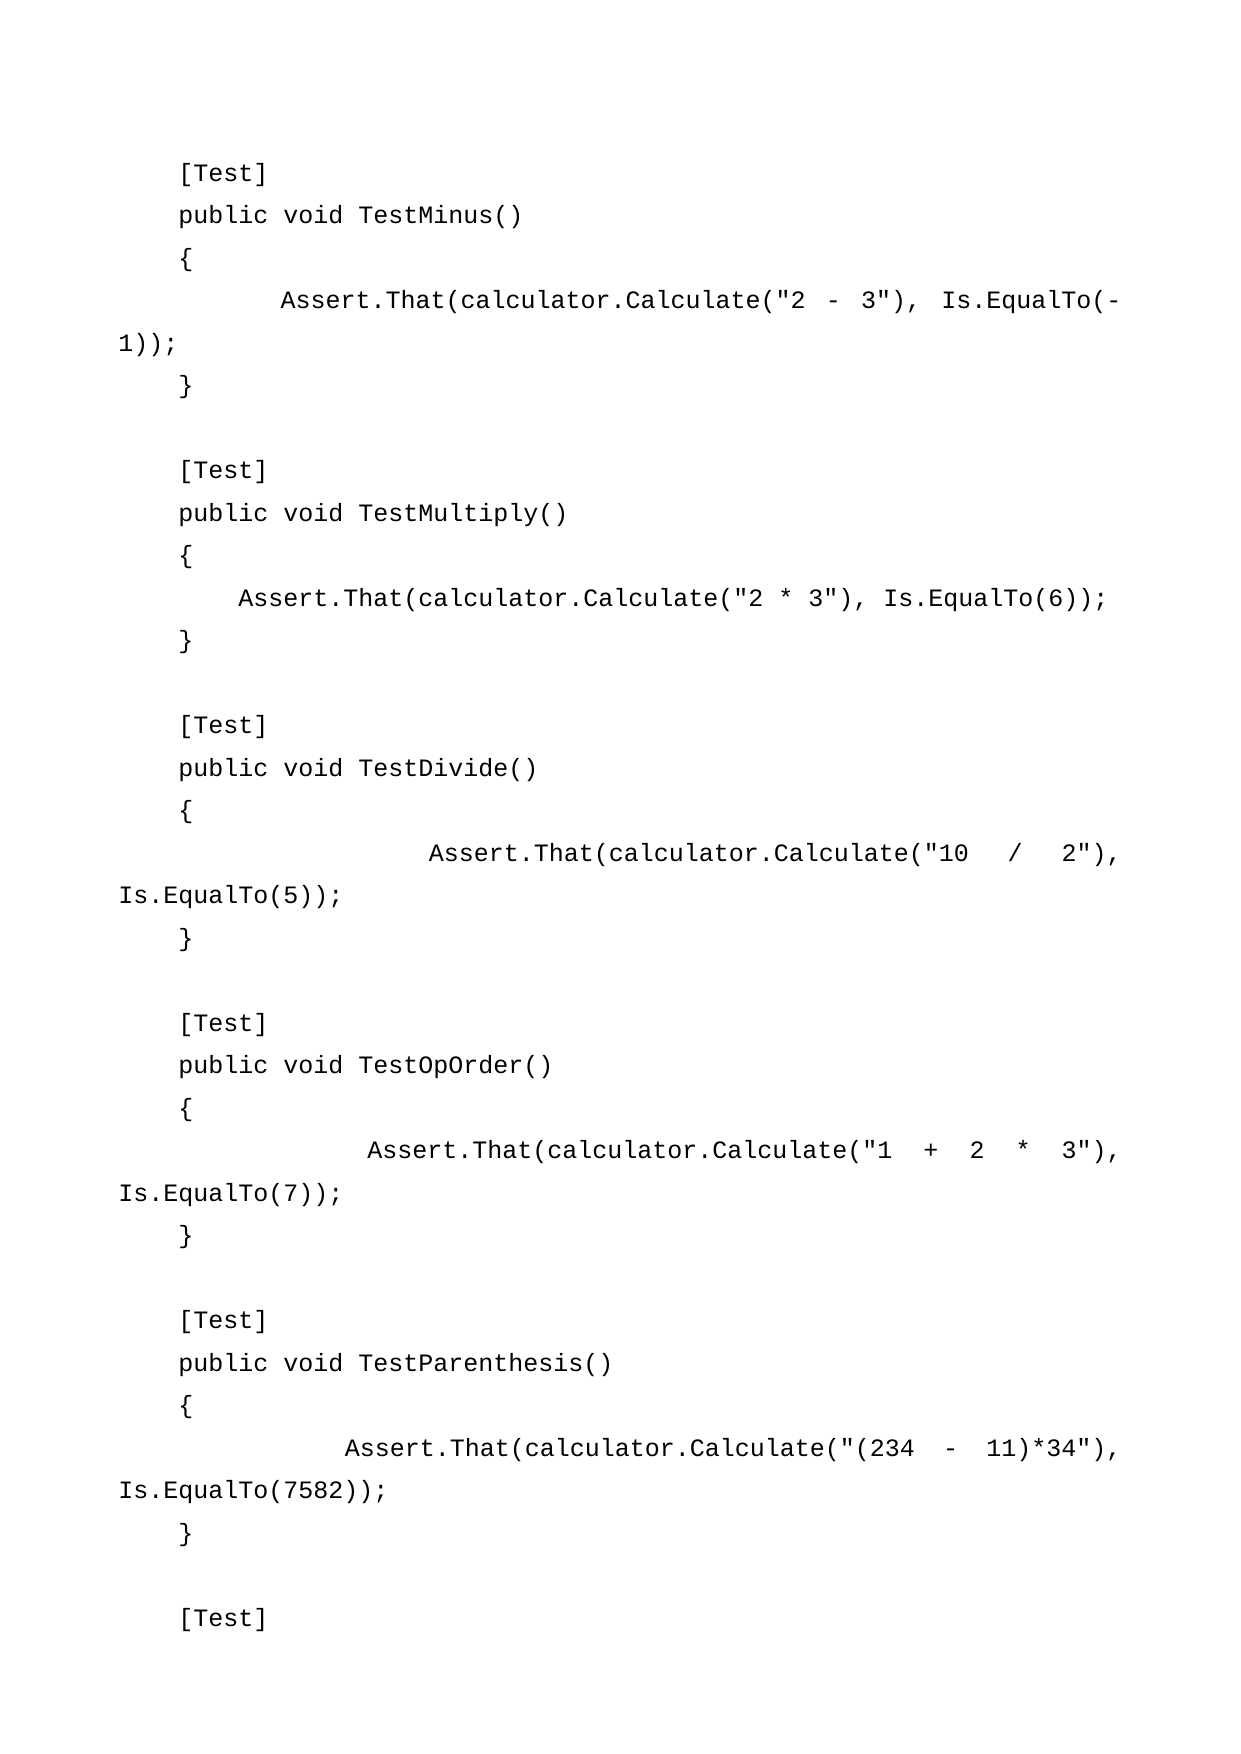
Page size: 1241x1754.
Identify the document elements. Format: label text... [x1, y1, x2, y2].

text { [118, 543, 1122, 571]
text { [118, 1096, 1122, 1124]
text } [118, 373, 1122, 401]
text Assert.That(calculator.Calculate("2 - 3"), Is.EqualTo(-1)); [118, 288, 1122, 359]
text } [118, 628, 1122, 656]
text Assert.That(calculator.Calculate("(234 - 11)*34"), Is.EqualTo(7582)); [118, 1436, 1122, 1506]
text } [118, 1521, 1122, 1549]
text [Test] [118, 1011, 1122, 1039]
text { [118, 246, 1122, 274]
text [Test] [118, 458, 1122, 486]
text { [118, 798, 1122, 826]
text [Test] [118, 1308, 1122, 1336]
text } [118, 926, 1122, 954]
text public void TestOpOrder() [118, 1053, 1122, 1081]
text Assert.That(calculator.Calculate("2 * 3"), Is.EqualTo(6)); [118, 586, 1122, 614]
text [Test] [118, 161, 1122, 189]
text } [118, 1223, 1122, 1251]
text public void TestMinus() [118, 203, 1122, 231]
text Assert.That(calculator.Calculate("10 / 2"), Is.EqualTo(5)); [118, 841, 1122, 911]
text [Test] [118, 1606, 1122, 1634]
text { [118, 1393, 1122, 1421]
text public void TestDivide() [118, 756, 1122, 784]
text public void TestMultiply() [118, 501, 1122, 529]
text public void TestParenthesis() [118, 1351, 1122, 1379]
text Assert.That(calculator.Calculate("1 + 2 * 3"), Is.EqualTo(7)); [118, 1138, 1122, 1209]
text [Test] [118, 713, 1122, 741]
